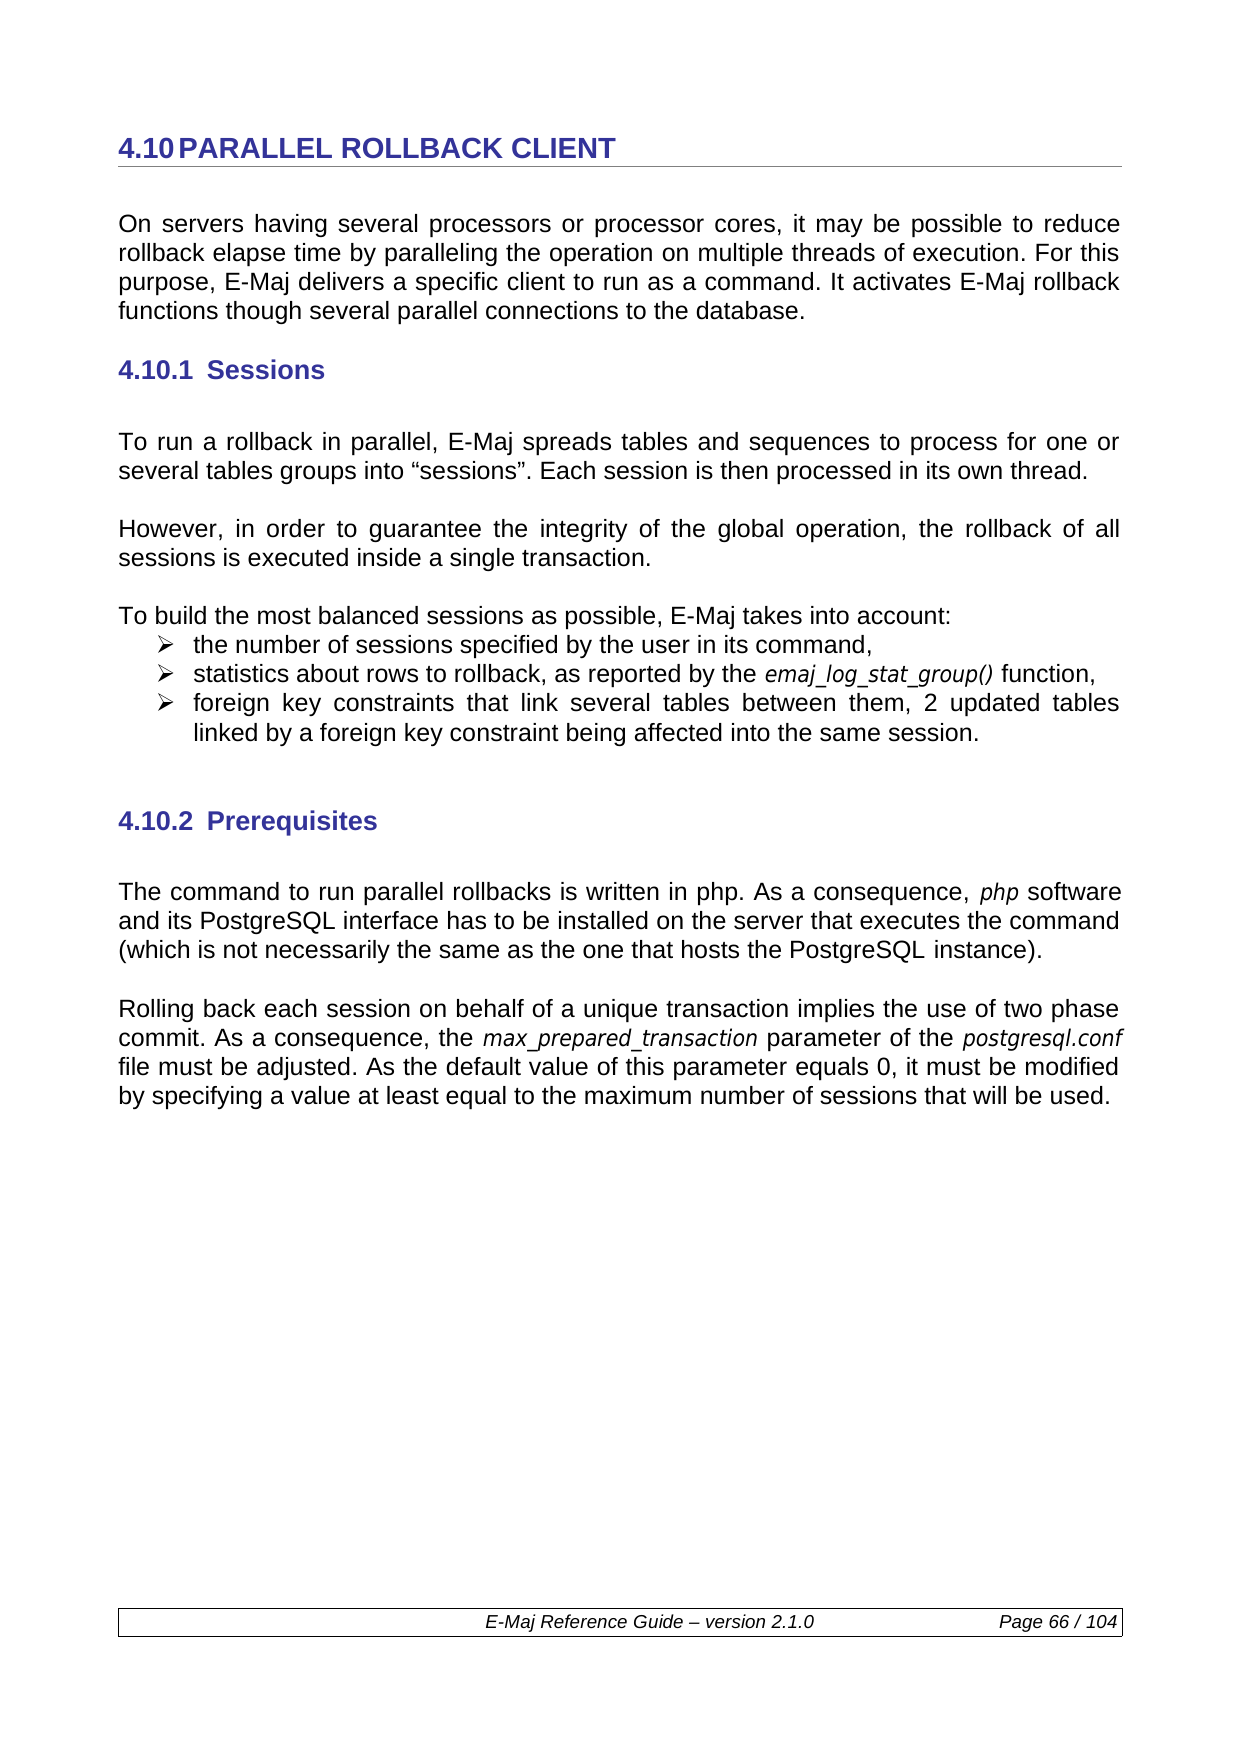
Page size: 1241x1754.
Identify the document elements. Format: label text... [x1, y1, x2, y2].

text To run a rollback in parallel, E-Maj spreads tables and sequences to process for one or several tables groups into “sessions”. Each session is then processed in its own thread. [118, 427, 1122, 485]
list statistics about rows to rollback, as reported by the emaj_log_stat_group() function, [156, 659, 1122, 688]
text On servers having several processors or processor cores, it may be possible to reduce rollback elapse time by paralleling the operation on multiple threads of execution. For this purpose, E-Maj delivers a specific client to run as a command. It activates E-Maj rollback functions though several parallel connections to the database. [118, 209, 1122, 325]
text To build the most balanced sessions as possible, E-Maj takes into account: [118, 601, 1122, 630]
list the number of sessions specified by the user in its command, [156, 630, 1122, 659]
subtitle Sessions [118, 354, 1122, 385]
subtitle Prerequisites [118, 804, 1122, 836]
subtitle Parallel Rollback client [118, 131, 1122, 166]
text However, in order to guarantee the integrity of the global operation, the rollback of all sessions is executed inside a single transaction. [118, 514, 1122, 572]
text The command to run parallel rollbacks is written in php. As a consequence, php software and its PostgreSQL interface has to be installed on the server that executes the command (which is not necessarily the same as the one that hosts the PostgreSQL instance). [118, 877, 1122, 964]
text Rolling back each session on behalf of a unique transaction implies the use of two phase commit. As a consequence, the max_prepared_transaction parameter of the postgresql.conf file must be adjusted. As the default value of this parameter equals 0, it must be modified by specifying a value at least equal to the maximum number of sessions that will be used. [118, 993, 1122, 1110]
list foreign key constraints that link several tables between them, 2 updated tables linked by a foreign key constraint being affected into the same session. [156, 688, 1122, 746]
